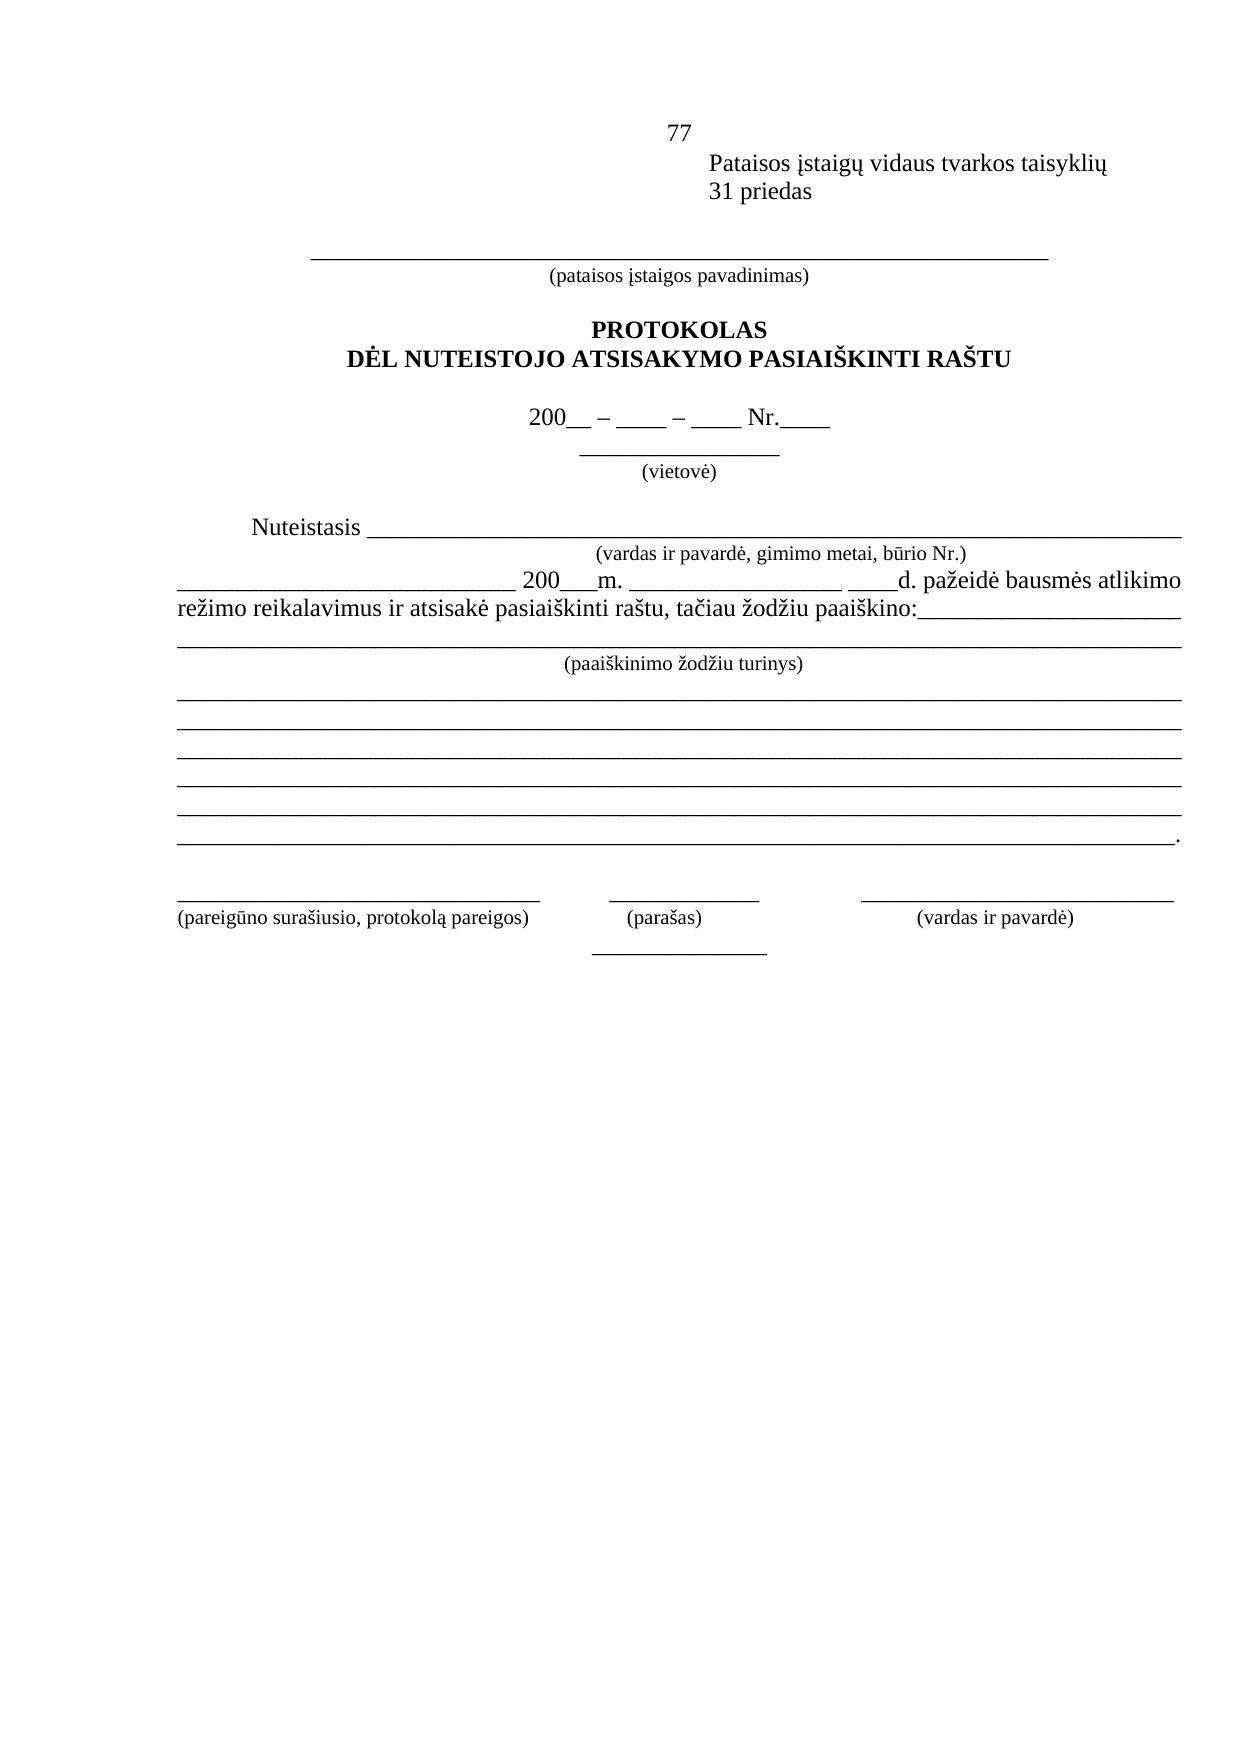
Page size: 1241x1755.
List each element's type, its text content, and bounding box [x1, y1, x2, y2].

text ___________________________________________________________ [177, 234, 1181, 263]
text . [177, 819, 1181, 848]
text režimo reikalavimus ir atsisakė pasiaiškinti raštu, tačiau žodžiu paaiškino: [177, 593, 1181, 622]
text PROTOKOLAS [177, 315, 1181, 344]
text (paaiškinimo žodžiu turinys) [177, 651, 1181, 675]
text 31 priedas [177, 176, 1181, 205]
text Pataisos įstaigų vidaus tvarkos taisyklių [709, 148, 1181, 176]
text _____________________________ ____________ _________________________ [177, 876, 1181, 905]
text (pataisos įstaigos pavadinimas) [177, 263, 1181, 287]
text (pareigūno surašiusio, protokolą pareigos) (parašas) (vardas ir pavardė) [177, 905, 1181, 929]
text 200___m. _________________ ____d. pažeidė bausmės atlikimo [177, 565, 1181, 593]
text DĖL NUTEISTOJO ATSISAKYMO PASIAIŠKINTI RAŠTU [177, 344, 1181, 373]
text ________________ [177, 430, 1181, 459]
text ______________ [177, 929, 1181, 958]
text 200__ – ____ – ____ Nr.____ [177, 402, 1181, 430]
text Nuteistasis [177, 512, 1181, 541]
text (vardas ir pavardė, gimimo metai, būrio Nr.) [177, 541, 1181, 565]
text (vietovė) [177, 459, 1181, 483]
